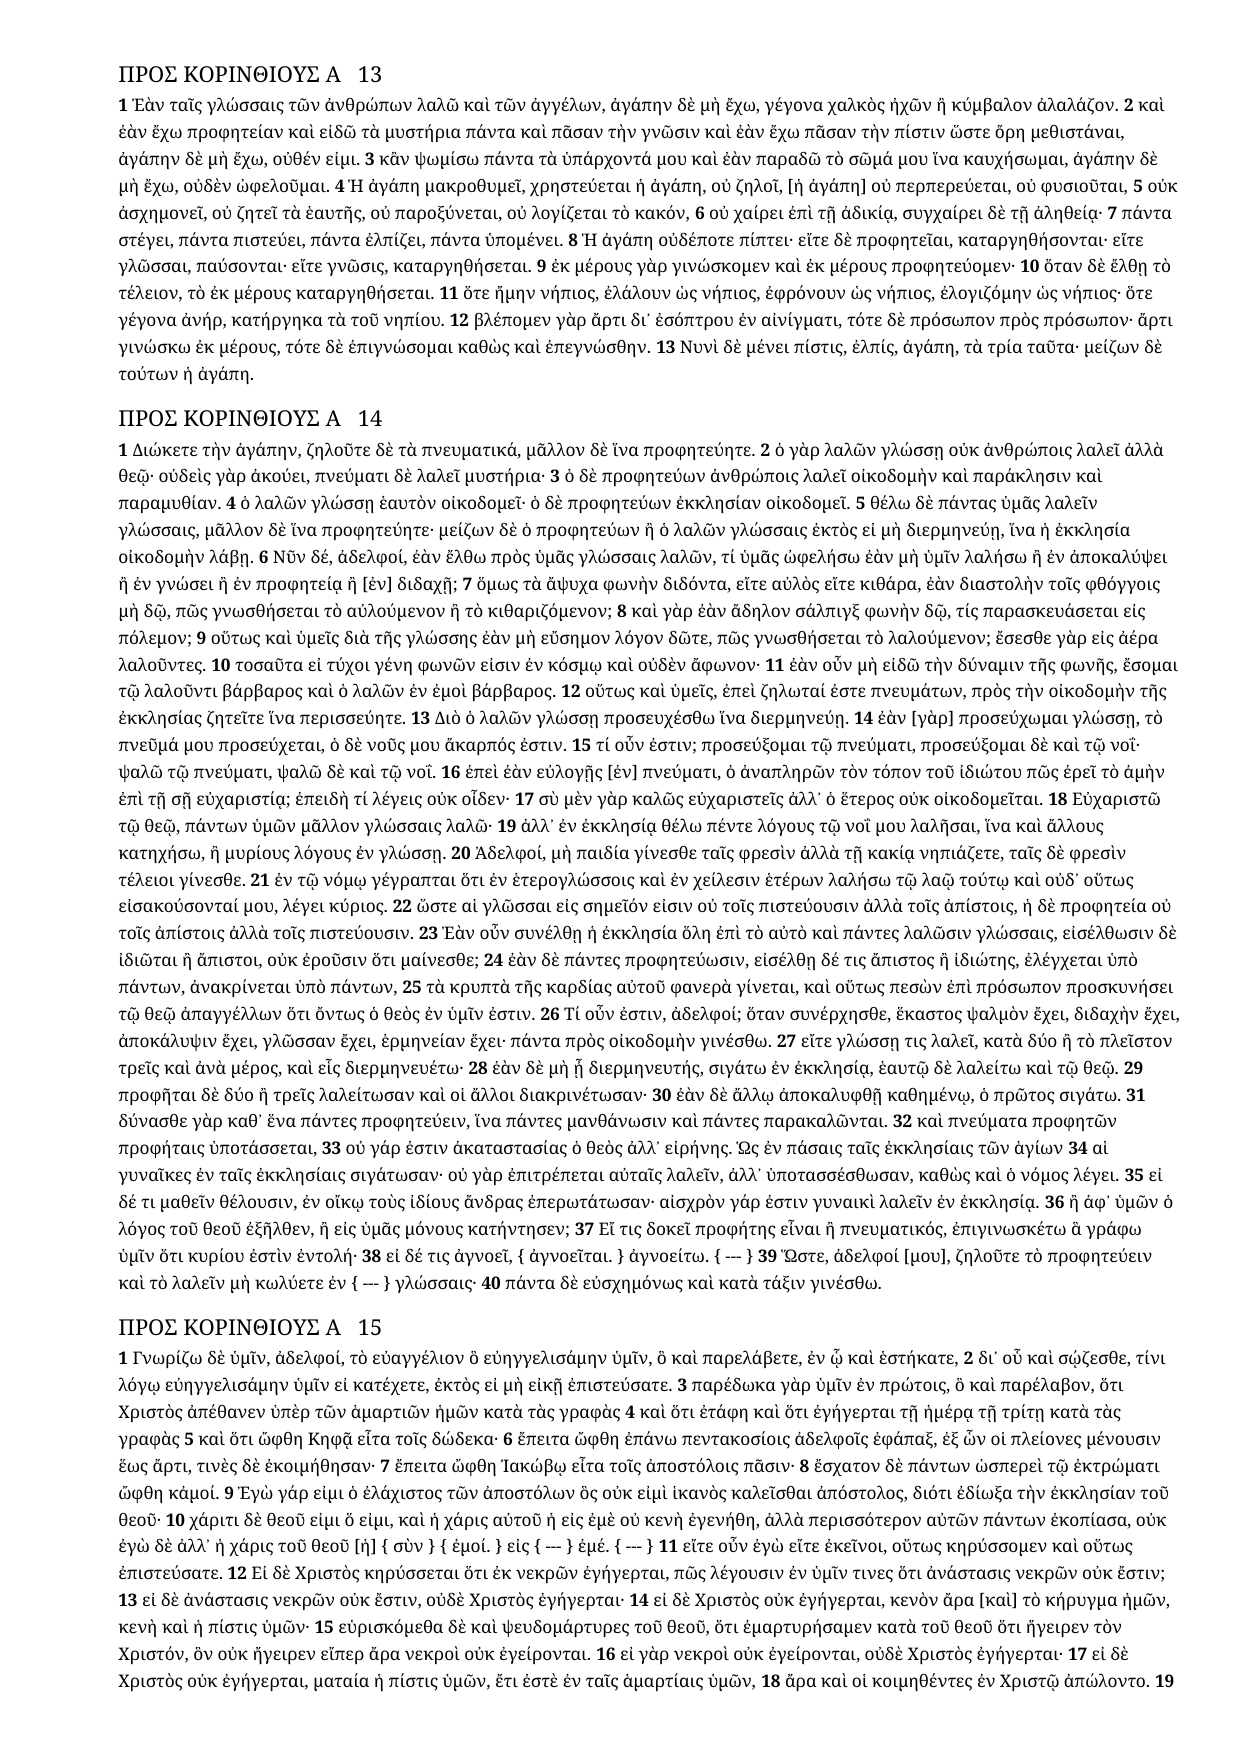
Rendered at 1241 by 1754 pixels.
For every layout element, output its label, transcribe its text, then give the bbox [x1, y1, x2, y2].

text ΠΡΟΣ ΚΟΡΙΝΘΙΟΥΣ Α 13 [118, 59, 1181, 89]
text 1 Διώκετε τὴν ἀγάπην, ζηλοῦτε δὲ τὰ πνευματικά, μᾶλλον δὲ ἵνα προφητεύητε. 2 ὁ γὰρ λαλῶν γλώσσῃ οὐκ ἀνθρώποις λαλεῖ ἀλλὰ θεῷ· οὐδεὶς γὰρ ἀκούει, πνεύματι δὲ λαλεῖ μυστήρια· 3 ὁ δὲ προφητεύων ἀνθρώποις λαλεῖ οἰκοδομὴν καὶ παράκλησιν καὶ παραμυθίαν. 4 ὁ λαλῶν γλώσσῃ ἑαυτὸν οἰκοδομεῖ· ὁ δὲ προφητεύων ἐκκλησίαν οἰκοδομεῖ. 5 θέλω δὲ πάντας ὑμᾶς λαλεῖν γλώσσαις, μᾶλλον δὲ ἵνα προφητεύητε· μείζων δὲ ὁ προφητεύων ἢ ὁ λαλῶν γλώσσαις ἐκτὸς εἰ μὴ διερμηνεύῃ, ἵνα ἡ ἐκκλησία οἰκοδομὴν λάβῃ. 6 Νῦν δέ, ἀδελφοί, ἐὰν ἔλθω πρὸς ὑμᾶς γλώσσαις λαλῶν, τί ὑμᾶς ὠφελήσω ἐὰν μὴ ὑμῖν λαλήσω ἢ ἐν ἀποκαλύψει ἢ ἐν γνώσει ἢ ἐν προφητείᾳ ἢ [ἐν] διδαχῇ; 7 ὅμως τὰ ἄψυχα φωνὴν διδόντα, εἴτε αὐλὸς εἴτε κιθάρα, ἐὰν διαστολὴν τοῖς φθόγγοις μὴ δῷ, πῶς γνωσθήσεται τὸ αὐλούμενον ἢ τὸ κιθαριζόμενον; 8 καὶ γὰρ ἐὰν ἄδηλον σάλπιγξ φωνὴν δῷ, τίς παρασκευάσεται εἰς πόλεμον; 9 οὕτως καὶ ὑμεῖς διὰ τῆς γλώσσης ἐὰν μὴ εὔσημον λόγον δῶτε, πῶς γνωσθήσεται τὸ λαλούμενον; ἔσεσθε γὰρ εἰς ἀέρα λαλοῦντες. 10 τοσαῦτα εἰ τύχοι γένη φωνῶν εἰσιν ἐν κόσμῳ καὶ οὐδὲν ἄφωνον· 11 ἐὰν οὖν μὴ εἰδῶ τὴν δύναμιν τῆς φωνῆς, ἔσομαι τῷ λαλοῦντι βάρβαρος καὶ ὁ λαλῶν ἐν ἐμοὶ βάρβαρος. 12 οὕτως καὶ ὑμεῖς, ἐπεὶ ζηλωταί ἐστε πνευμάτων, πρὸς τὴν οἰκοδομὴν τῆς ἐκκλησίας ζητεῖτε ἵνα περισσεύητε. 13 Διὸ ὁ λαλῶν γλώσσῃ προσευχέσθω ἵνα διερμηνεύῃ. 14 ἐὰν [γὰρ] προσεύχωμαι γλώσσῃ, τὸ πνεῦμά μου προσεύχεται, ὁ δὲ νοῦς μου ἄκαρπός ἐστιν. 15 τί οὖν ἐστιν; προσεύξομαι τῷ πνεύματι, προσεύξομαι δὲ καὶ τῷ νοΐ· ψαλῶ τῷ πνεύματι, ψαλῶ δὲ καὶ τῷ νοΐ. 16 ἐπεὶ ἐὰν εὐλογῇς [ἐν] πνεύματι, ὁ ἀναπληρῶν τὸν τόπον τοῦ ἰδιώτου πῶς ἐρεῖ τὸ ἀμὴν ἐπὶ τῇ σῇ εὐχαριστίᾳ; ἐπειδὴ τί λέγεις οὐκ οἶδεν· 17 σὺ μὲν γὰρ καλῶς εὐχαριστεῖς ἀλλ᾽ ὁ ἕτερος οὐκ οἰκοδομεῖται. 18 Εὐχαριστῶ τῷ θεῷ, πάντων ὑμῶν μᾶλλον γλώσσαις λαλῶ· 19 ἀλλ᾽ ἐν ἐκκλησίᾳ θέλω πέντε λόγους τῷ νοΐ μου λαλῆσαι, ἵνα καὶ ἄλλους κατηχήσω, ἢ μυρίους λόγους ἐν γλώσσῃ. 20 Ἀδελφοί, μὴ παιδία γίνεσθε ταῖς φρεσὶν ἀλλὰ τῇ κακίᾳ νηπιάζετε, ταῖς δὲ φρεσὶν τέλειοι γίνεσθε. 21 ἐν τῷ νόμῳ γέγραπται ὅτι ἐν ἑτερογλώσσοις καὶ ἐν χείλεσιν ἑτέρων λαλήσω τῷ λαῷ τούτῳ καὶ οὐδ᾽ οὕτως εἰσακούσονταί μου, λέγει κύριος. 22 ὥστε αἱ γλῶσσαι εἰς σημεῖόν εἰσιν οὐ τοῖς πιστεύουσιν ἀλλὰ τοῖς ἀπίστοις, ἡ δὲ προφητεία οὐ τοῖς ἀπίστοις ἀλλὰ τοῖς πιστεύουσιν. 23 Ἐὰν οὖν συνέλθῃ ἡ ἐκκλησία ὅλη ἐπὶ τὸ αὐτὸ καὶ πάντες λαλῶσιν γλώσσαις, εἰσέλθωσιν δὲ ἰδιῶται ἢ ἄπιστοι, οὐκ ἐροῦσιν ὅτι μαίνεσθε; 24 ἐὰν δὲ πάντες προφητεύωσιν, εἰσέλθῃ δέ τις ἄπιστος ἢ ἰδιώτης, ἐλέγχεται ὑπὸ πάντων, ἀνακρίνεται ὑπὸ πάντων, 25 τὰ κρυπτὰ τῆς καρδίας αὐτοῦ φανερὰ γίνεται, καὶ οὕτως πεσὼν ἐπὶ πρόσωπον προσκυνήσει τῷ θεῷ ἀπαγγέλλων ὅτι ὄντως ὁ θεὸς ἐν ὑμῖν ἐστιν. 26 Τί οὖν ἐστιν, ἀδελφοί; ὅταν συνέρχησθε, ἕκαστος ψαλμὸν ἔχει, διδαχὴν ἔχει, ἀποκάλυψιν ἔχει, γλῶσσαν ἔχει, ἑρμηνείαν ἔχει· πάντα πρὸς οἰκοδομὴν γινέσθω. 27 εἴτε γλώσσῃ τις λαλεῖ, κατὰ δύο ἢ τὸ πλεῖστον τρεῖς καὶ ἀνὰ μέρος, καὶ εἷς διερμηνευέτω· 28 ἐὰν δὲ μὴ ᾖ διερμηνευτής, σιγάτω ἐν ἐκκλησίᾳ, ἑαυτῷ δὲ λαλείτω καὶ τῷ θεῷ. 29 προφῆται δὲ δύο ἢ τρεῖς λαλείτωσαν καὶ οἱ ἄλλοι διακρινέτωσαν· 30 ἐὰν δὲ ἄλλῳ ἀποκαλυφθῇ καθημένῳ, ὁ πρῶτος σιγάτω. 31 δύνασθε γὰρ καθ᾽ ἕνα πάντες προφητεύειν, ἵνα πάντες μανθάνωσιν καὶ πάντες παρακαλῶνται. 32 καὶ πνεύματα προφητῶν προφήταις ὑποτάσσεται, 33 οὐ γάρ ἐστιν ἀκαταστασίας ὁ θεὸς ἀλλ᾽ εἰρήνης. Ὡς ἐν πάσαις ταῖς ἐκκλησίαις τῶν ἁγίων 34 αἱ γυναῖκες ἐν ταῖς ἐκκλησίαις σιγάτωσαν· οὐ γὰρ ἐπιτρέπεται αὐταῖς λαλεῖν, ἀλλ᾽ ὑποτασσέσθωσαν, καθὼς καὶ ὁ νόμος λέγει. 35 εἰ δέ τι μαθεῖν θέλουσιν, ἐν οἴκῳ τοὺς ἰδίους ἄνδρας ἐπερωτάτωσαν· αἰσχρὸν γάρ ἐστιν γυναικὶ λαλεῖν ἐν ἐκκλησίᾳ. 36 ἢ ἀφ᾽ ὑμῶν ὁ λόγος τοῦ θεοῦ ἐξῆλθεν, ἢ εἰς ὑμᾶς μόνους κατήντησεν; 37 Εἴ τις δοκεῖ προφήτης εἶναι ἢ πνευματικός, ἐπιγινωσκέτω ἃ γράφω ὑμῖν ὅτι κυρίου ἐστὶν ἐντολή· 38 εἰ δέ τις ἀγνοεῖ, { ἀγνοεῖται. } ἀγνοείτω. { --- } 39 Ὥστε, ἀδελφοί [μου], ζηλοῦτε τὸ προφητεύειν καὶ τὸ λαλεῖν μὴ κωλύετε ἐν { --- } γλώσσαις· 40 πάντα δὲ εὐσχημόνως καὶ κατὰ τάξιν γινέσθω. [118, 438, 1181, 1294]
text 1 Ἐὰν ταῖς γλώσσαις τῶν ἀνθρώπων λαλῶ καὶ τῶν ἀγγέλων, ἀγάπην δὲ μὴ ἔχω, γέγονα χαλκὸς ἠχῶν ἢ κύμβαλον ἀλαλάζον. 2 καὶ ἐὰν ἔχω προφητείαν καὶ εἰδῶ τὰ μυστήρια πάντα καὶ πᾶσαν τὴν γνῶσιν καὶ ἐὰν ἔχω πᾶσαν τὴν πίστιν ὥστε ὄρη μεθιστάναι, ἀγάπην δὲ μὴ ἔχω, οὐθέν εἰμι. 3 κἂν ψωμίσω πάντα τὰ ὑπάρχοντά μου καὶ ἐὰν παραδῶ τὸ σῶμά μου ἵνα καυχήσωμαι, ἀγάπην δὲ μὴ ἔχω, οὐδὲν ὠφελοῦμαι. 4 Ἡ ἀγάπη μακροθυμεῖ, χρηστεύεται ἡ ἀγάπη, οὐ ζηλοῖ, [ἡ ἀγάπη] οὐ περπερεύεται, οὐ φυσιοῦται, 5 οὐκ ἀσχημονεῖ, οὐ ζητεῖ τὰ ἑαυτῆς, οὐ παροξύνεται, οὐ λογίζεται τὸ κακόν, 6 οὐ χαίρει ἐπὶ τῇ ἀδικίᾳ, συγχαίρει δὲ τῇ ἀληθείᾳ· 7 πάντα στέγει, πάντα πιστεύει, πάντα ἐλπίζει, πάντα ὑπομένει. 8 Ἡ ἀγάπη οὐδέποτε πίπτει· εἴτε δὲ προφητεῖαι, καταργηθήσονται· εἴτε γλῶσσαι, παύσονται· εἴτε γνῶσις, καταργηθήσεται. 9 ἐκ μέρους γὰρ γινώσκομεν καὶ ἐκ μέρους προφητεύομεν· 10 ὅταν δὲ ἔλθῃ τὸ τέλειον, τὸ ἐκ μέρους καταργηθήσεται. 11 ὅτε ἤμην νήπιος, ἐλάλουν ὡς νήπιος, ἐφρόνουν ὡς νήπιος, ἐλογιζόμην ὡς νήπιος· ὅτε γέγονα ἀνήρ, κατήργηκα τὰ τοῦ νηπίου. 12 βλέπομεν γὰρ ἄρτι δι᾽ ἐσόπτρου ἐν αἰνίγματι, τότε δὲ πρόσωπον πρὸς πρόσωπον· ἄρτι γινώσκω ἐκ μέρους, τότε δὲ ἐπιγνώσομαι καθὼς καὶ ἐπεγνώσθην. 13 Νυνὶ δὲ μένει πίστις, ἐλπίς, ἀγάπη, τὰ τρία ταῦτα· μείζων δὲ τούτων ἡ ἀγάπη. [118, 93, 1181, 385]
text ΠΡΟΣ ΚΟΡΙΝΘΙΟΥΣ Α 14 [118, 403, 1181, 433]
text ΠΡΟΣ ΚΟΡΙΝΘΙΟΥΣ Α 15 [118, 1312, 1181, 1342]
text 1 Γνωρίζω δὲ ὑμῖν, ἀδελφοί, τὸ εὐαγγέλιον ὃ εὐηγγελισάμην ὑμῖν, ὃ καὶ παρελάβετε, ἐν ᾧ καὶ ἑστήκατε, 2 δι᾽ οὗ καὶ σῴζεσθε, τίνι λόγῳ εὐηγγελισάμην ὑμῖν εἰ κατέχετε, ἐκτὸς εἰ μὴ εἰκῇ ἐπιστεύσατε. 3 παρέδωκα γὰρ ὑμῖν ἐν πρώτοις, ὃ καὶ παρέλαβον, ὅτι Χριστὸς ἀπέθανεν ὑπὲρ τῶν ἁμαρτιῶν ἡμῶν κατὰ τὰς γραφὰς 4 καὶ ὅτι ἐτάφη καὶ ὅτι ἐγήγερται τῇ ἡμέρᾳ τῇ τρίτῃ κατὰ τὰς γραφὰς 5 καὶ ὅτι ὤφθη Κηφᾷ εἶτα τοῖς δώδεκα· 6 ἔπειτα ὤφθη ἐπάνω πεντακοσίοις ἀδελφοῖς ἐφάπαξ, ἐξ ὧν οἱ πλείονες μένουσιν ἕως ἄρτι, τινὲς δὲ ἐκοιμήθησαν· 7 ἔπειτα ὤφθη Ἰακώβῳ εἶτα τοῖς ἀποστόλοις πᾶσιν· 8 ἔσχατον δὲ πάντων ὡσπερεὶ τῷ ἐκτρώματι ὤφθη κἀμοί. 9 Ἐγὼ γάρ εἰμι ὁ ἐλάχιστος τῶν ἀποστόλων ὃς οὐκ εἰμὶ ἱκανὸς καλεῖσθαι ἀπόστολος, διότι ἐδίωξα τὴν ἐκκλησίαν τοῦ θεοῦ· 10 χάριτι δὲ θεοῦ εἰμι ὅ εἰμι, καὶ ἡ χάρις αὐτοῦ ἡ εἰς ἐμὲ οὐ κενὴ ἐγενήθη, ἀλλὰ περισσότερον αὐτῶν πάντων ἐκοπίασα, οὐκ ἐγὼ δὲ ἀλλ᾽ ἡ χάρις τοῦ θεοῦ [ἡ] { σὺν } { ἐμοί. } εἰς { --- } ἐμέ. { --- } 11 εἴτε οὖν ἐγὼ εἴτε ἐκεῖνοι, οὕτως κηρύσσομεν καὶ οὕτως ἐπιστεύσατε. 12 Εἰ δὲ Χριστὸς κηρύσσεται ὅτι ἐκ νεκρῶν ἐγήγερται, πῶς λέγουσιν ἐν ὑμῖν τινες ὅτι ἀνάστασις νεκρῶν οὐκ ἔστιν; 13 εἰ δὲ ἀνάστασις νεκρῶν οὐκ ἔστιν, οὐδὲ Χριστὸς ἐγήγερται· 14 εἰ δὲ Χριστὸς οὐκ ἐγήγερται, κενὸν ἄρα [καὶ] τὸ κήρυγμα ἡμῶν, κενὴ καὶ ἡ πίστις ὑμῶν· 15 εὑρισκόμεθα δὲ καὶ ψευδομάρτυρες τοῦ θεοῦ, ὅτι ἐμαρτυρήσαμεν κατὰ τοῦ θεοῦ ὅτι ἤγειρεν τὸν Χριστόν, ὃν οὐκ ἤγειρεν εἴπερ ἄρα νεκροὶ οὐκ ἐγείρονται. 16 εἰ γὰρ νεκροὶ οὐκ ἐγείρονται, οὐδὲ Χριστὸς ἐγήγερται· 17 εἰ δὲ Χριστὸς οὐκ ἐγήγερται, ματαία ἡ πίστις ὑμῶν, ἔτι ἐστὲ ἐν ταῖς ἁμαρτίαις ὑμῶν, 18 ἄρα καὶ οἱ κοιμηθέντες ἐν Χριστῷ ἀπώλοντο. 19 [118, 1346, 1181, 1692]
